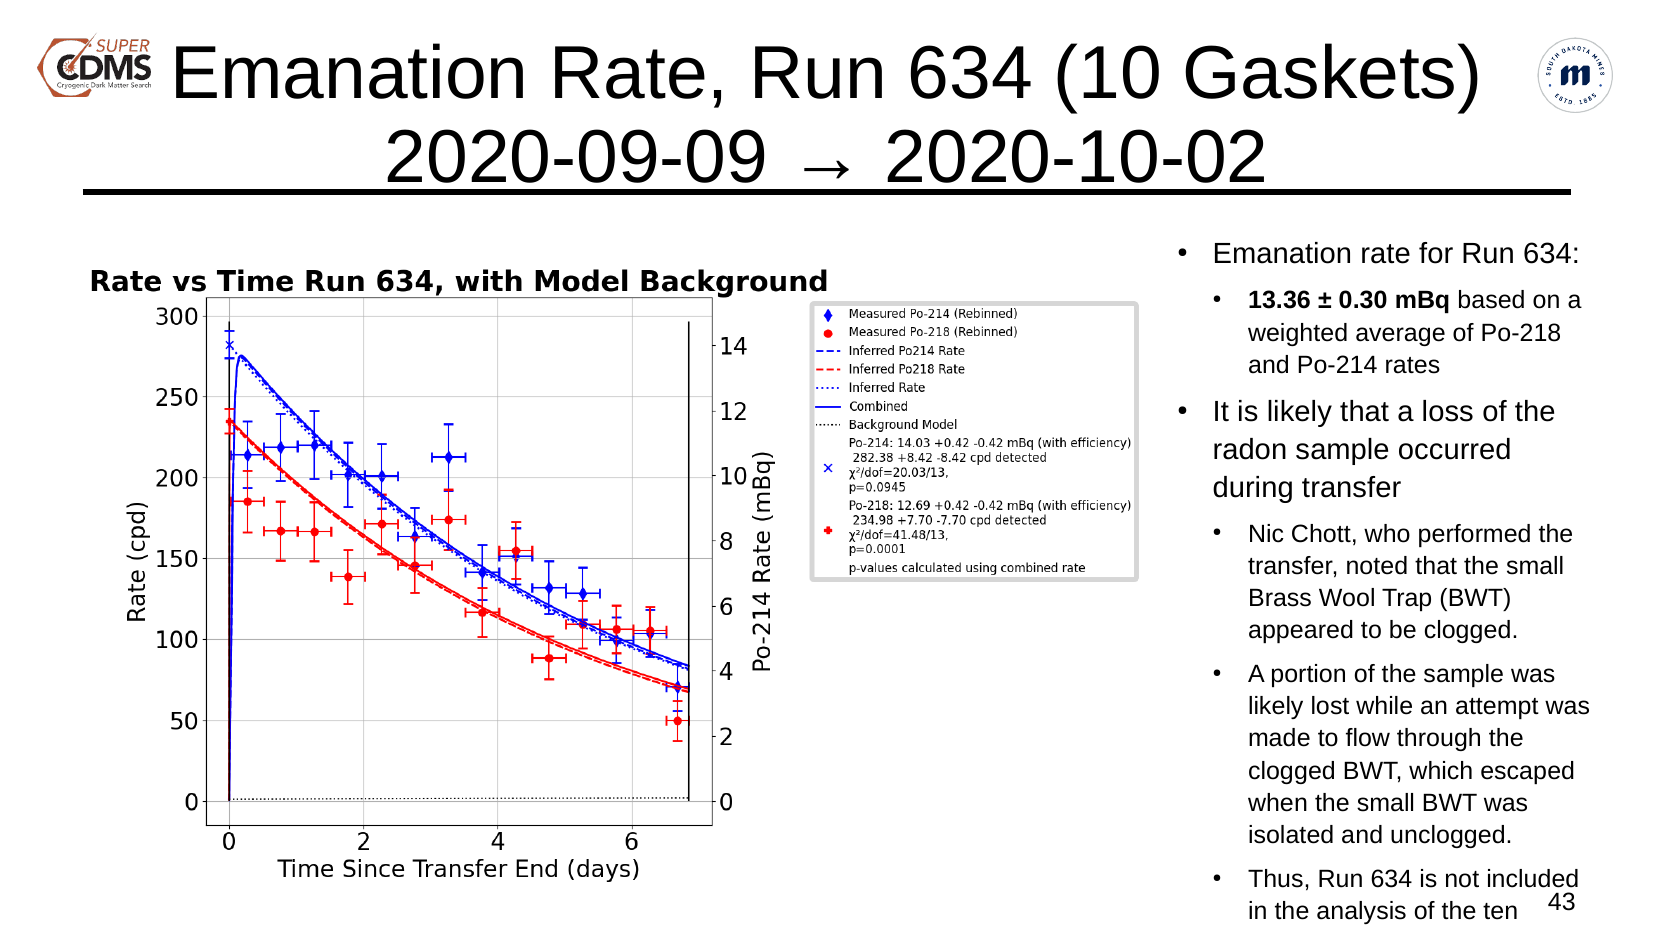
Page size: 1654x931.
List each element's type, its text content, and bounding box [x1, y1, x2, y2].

text_box Emanation rate for Run 634: 13.36 ± 0.30 mBq based on a weighted average of Po-218 and Po-214 rates It is likely that a loss of the radon sample occurred during transfer Nic Chott, who performed the transfer, noted that the small Brass Wool Trap (BWT) appeared to be clogged. A portion of the sample was likely lost while an attempt was made to flow through the clogged BWT, which escaped when the small BWT was isolated and unclogged. Thus, Run 634 is not included in the analysis of the ten silicone gaskets. [1162, 225, 1613, 901]
picture [1571, 37, 1613, 113]
picture [37, 32, 151, 97]
title Emanation Rate, Run 634 (10 Gaskets) 2020-09-09 → 2020-10-02 [82, 37, 1571, 193]
picture [37, 215, 1386, 901]
